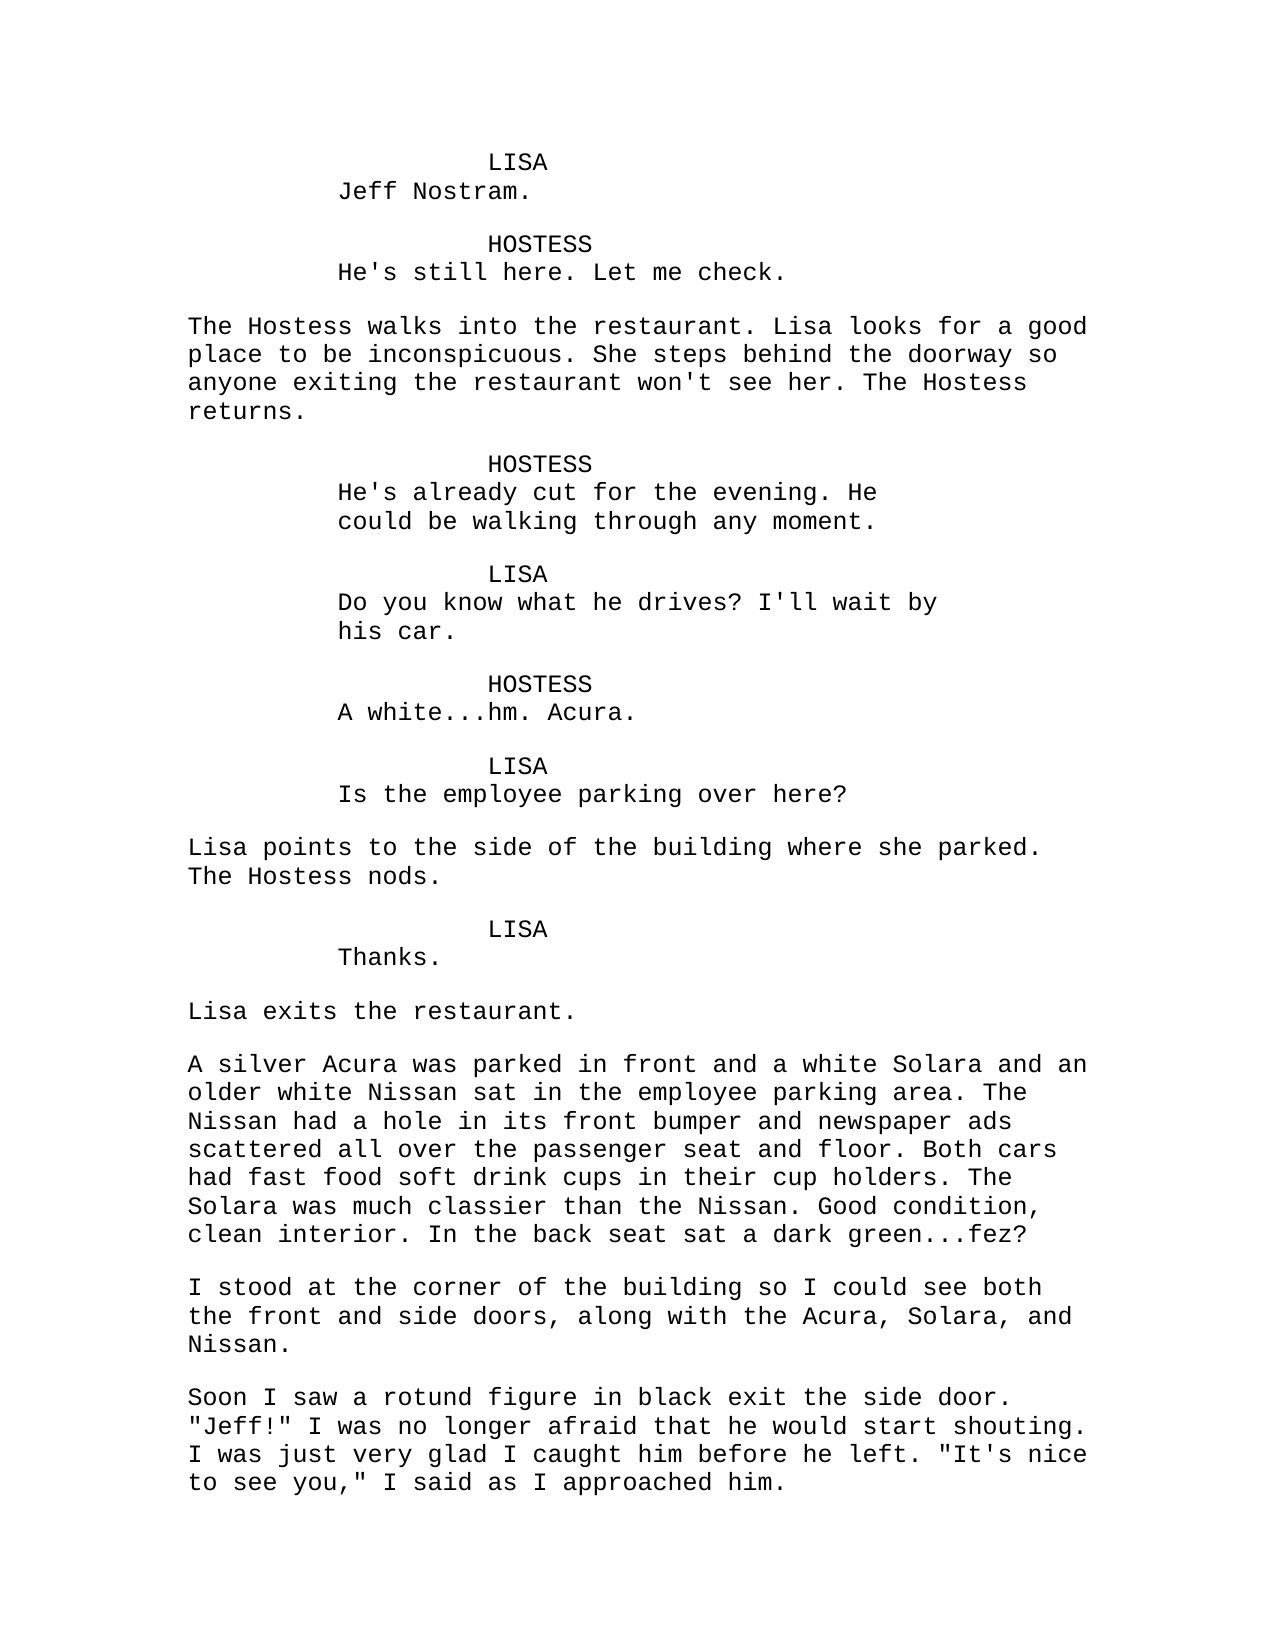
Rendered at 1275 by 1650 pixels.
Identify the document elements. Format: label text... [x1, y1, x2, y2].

text Lisa points to the side of the building where she parked. The Hostess nods. [187, 835, 1087, 892]
text He's already cut for the evening. He could be walking through any moment. [337, 480, 937, 537]
text HOSTESS [187, 452, 1087, 480]
text Jeff Nostram. [337, 178, 937, 207]
text LISA [187, 753, 1087, 782]
text Is the employee parking over here? [337, 782, 937, 810]
text He's still here. Let me check. [337, 260, 937, 288]
text HOSTESS [187, 672, 1087, 700]
text LISA [187, 150, 1087, 178]
text A silver Acura was parked in front and a white Solara and an older white Nissan sat in the employee parking area. The Nissan had a hole in its front bumper and newspaper ads scattered all over the passenger seat and floor. Both cars had fast food soft drink cups in their cup holders. The Solara was much classier than the Nissan. Good condition, clean interior. In the back seat sat a dark green...fez? [187, 1052, 1087, 1250]
text The Hostess walks into the restaurant. Lisa looks for a good place to be inconspicuous. She steps behind the doorway so anyone exiting the restaurant won't see her. The Hostess returns. [187, 313, 1087, 427]
text Do you know what he drives? I'll wait by his car. [337, 590, 937, 647]
text Soon I saw a rotund figure in black exit the side door. "Jeff!" I was no longer afraid that he would start shouting. I was just very glad I caught him before he left. "It's nice to see you," I said as I approached him. [187, 1385, 1087, 1498]
text A white...hm. Acura. [337, 700, 937, 728]
text Thanks. [337, 945, 937, 973]
text HOSTESS [187, 232, 1087, 260]
text LISA [187, 917, 1087, 945]
text Lisa exits the restaurant. [187, 998, 1087, 1027]
text I stood at the corner of the building so I could see both the front and side doors, along with the Acura, Solara, and Nissan. [187, 1275, 1087, 1360]
text LISA [187, 562, 1087, 590]
